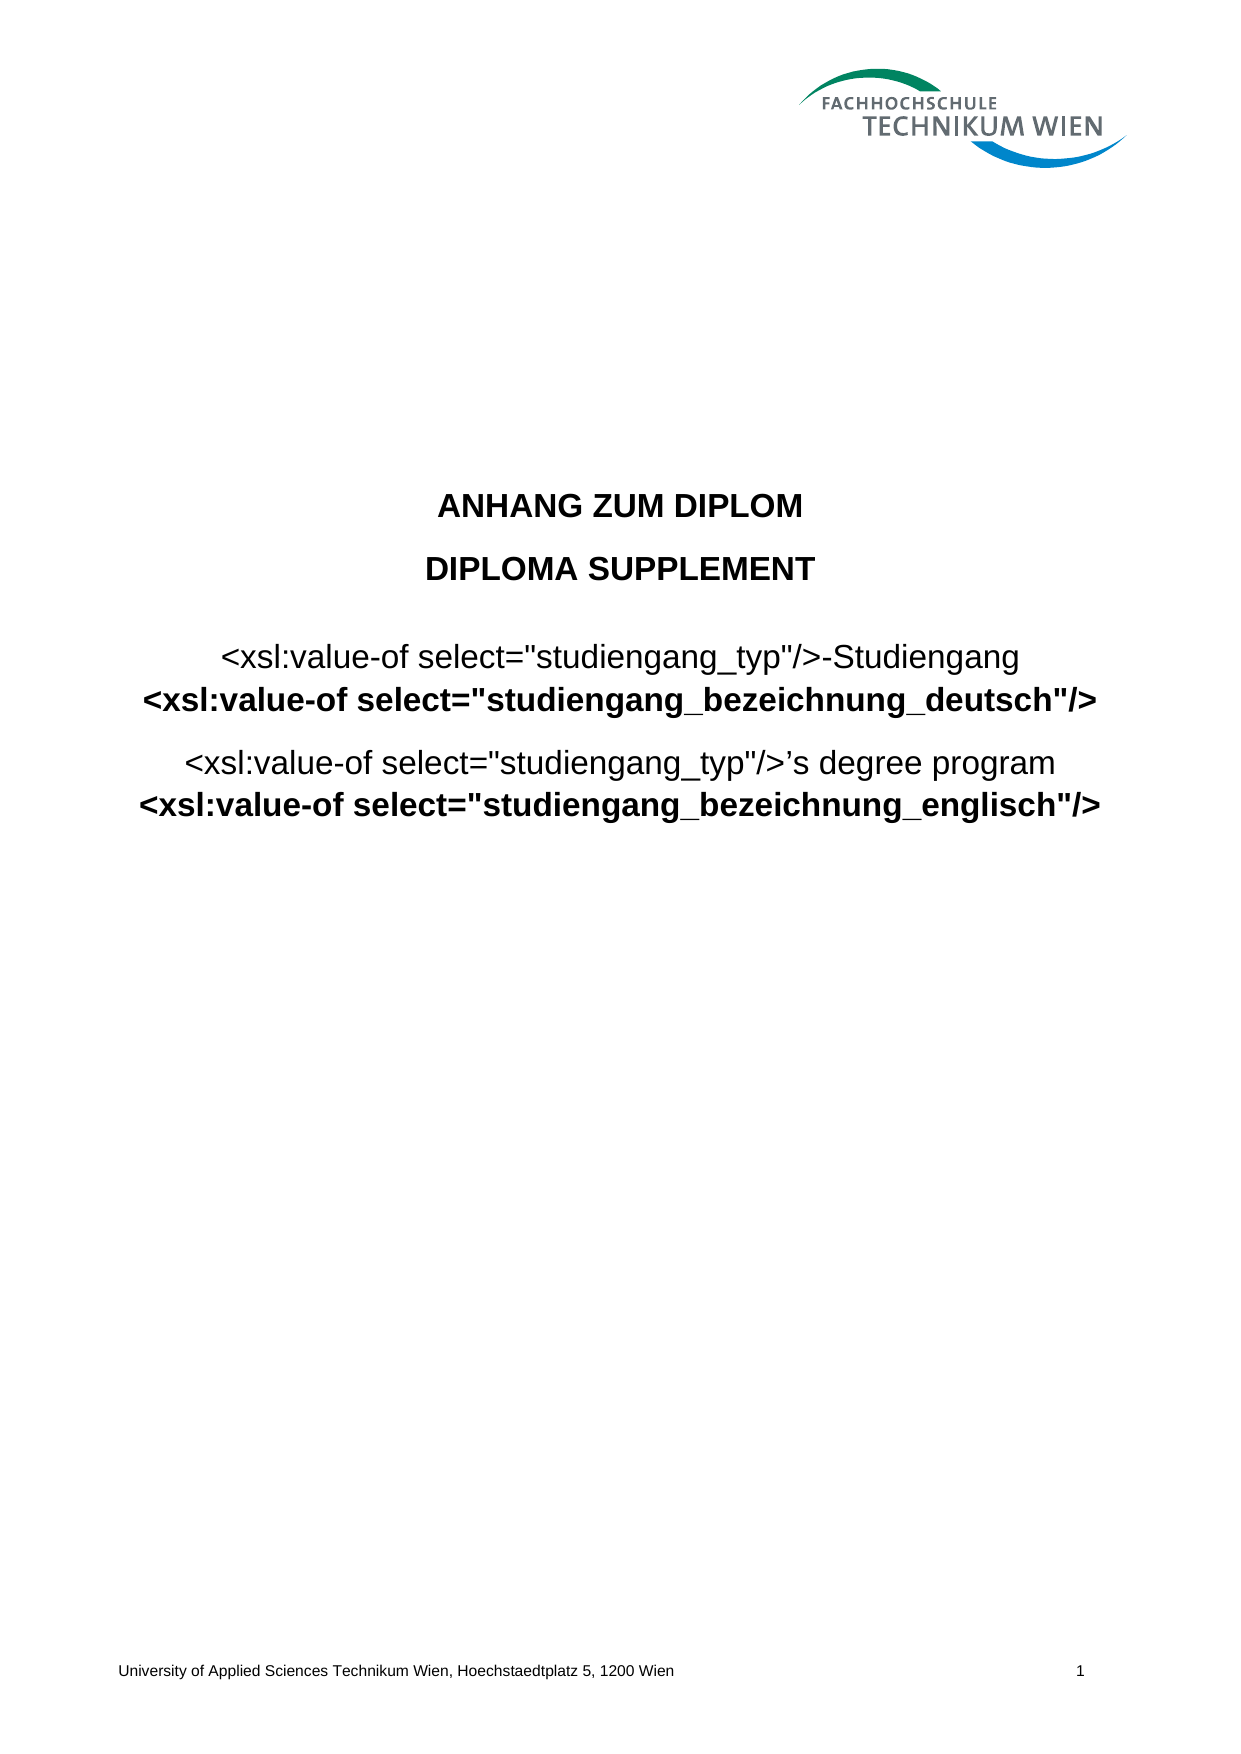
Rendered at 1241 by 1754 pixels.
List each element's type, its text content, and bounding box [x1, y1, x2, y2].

text <xsl:value-of select="studiengang_bezeichnung_deutsch"/> [118, 680, 1122, 718]
text ANHANG ZUM DIPLOM [118, 486, 1122, 524]
picture [1119, 135, 1127, 142]
text <xsl:value-of select="studiengang_typ"/>-Studiengang [118, 637, 1122, 676]
text <xsl:value-of select="studiengang_bezeichnung_englisch"/> [118, 785, 1122, 823]
text DIPLOMA SUPPLEMENT [118, 549, 1122, 588]
text <xsl:value-of select="studiengang_typ"/>’s degree program [118, 743, 1122, 781]
